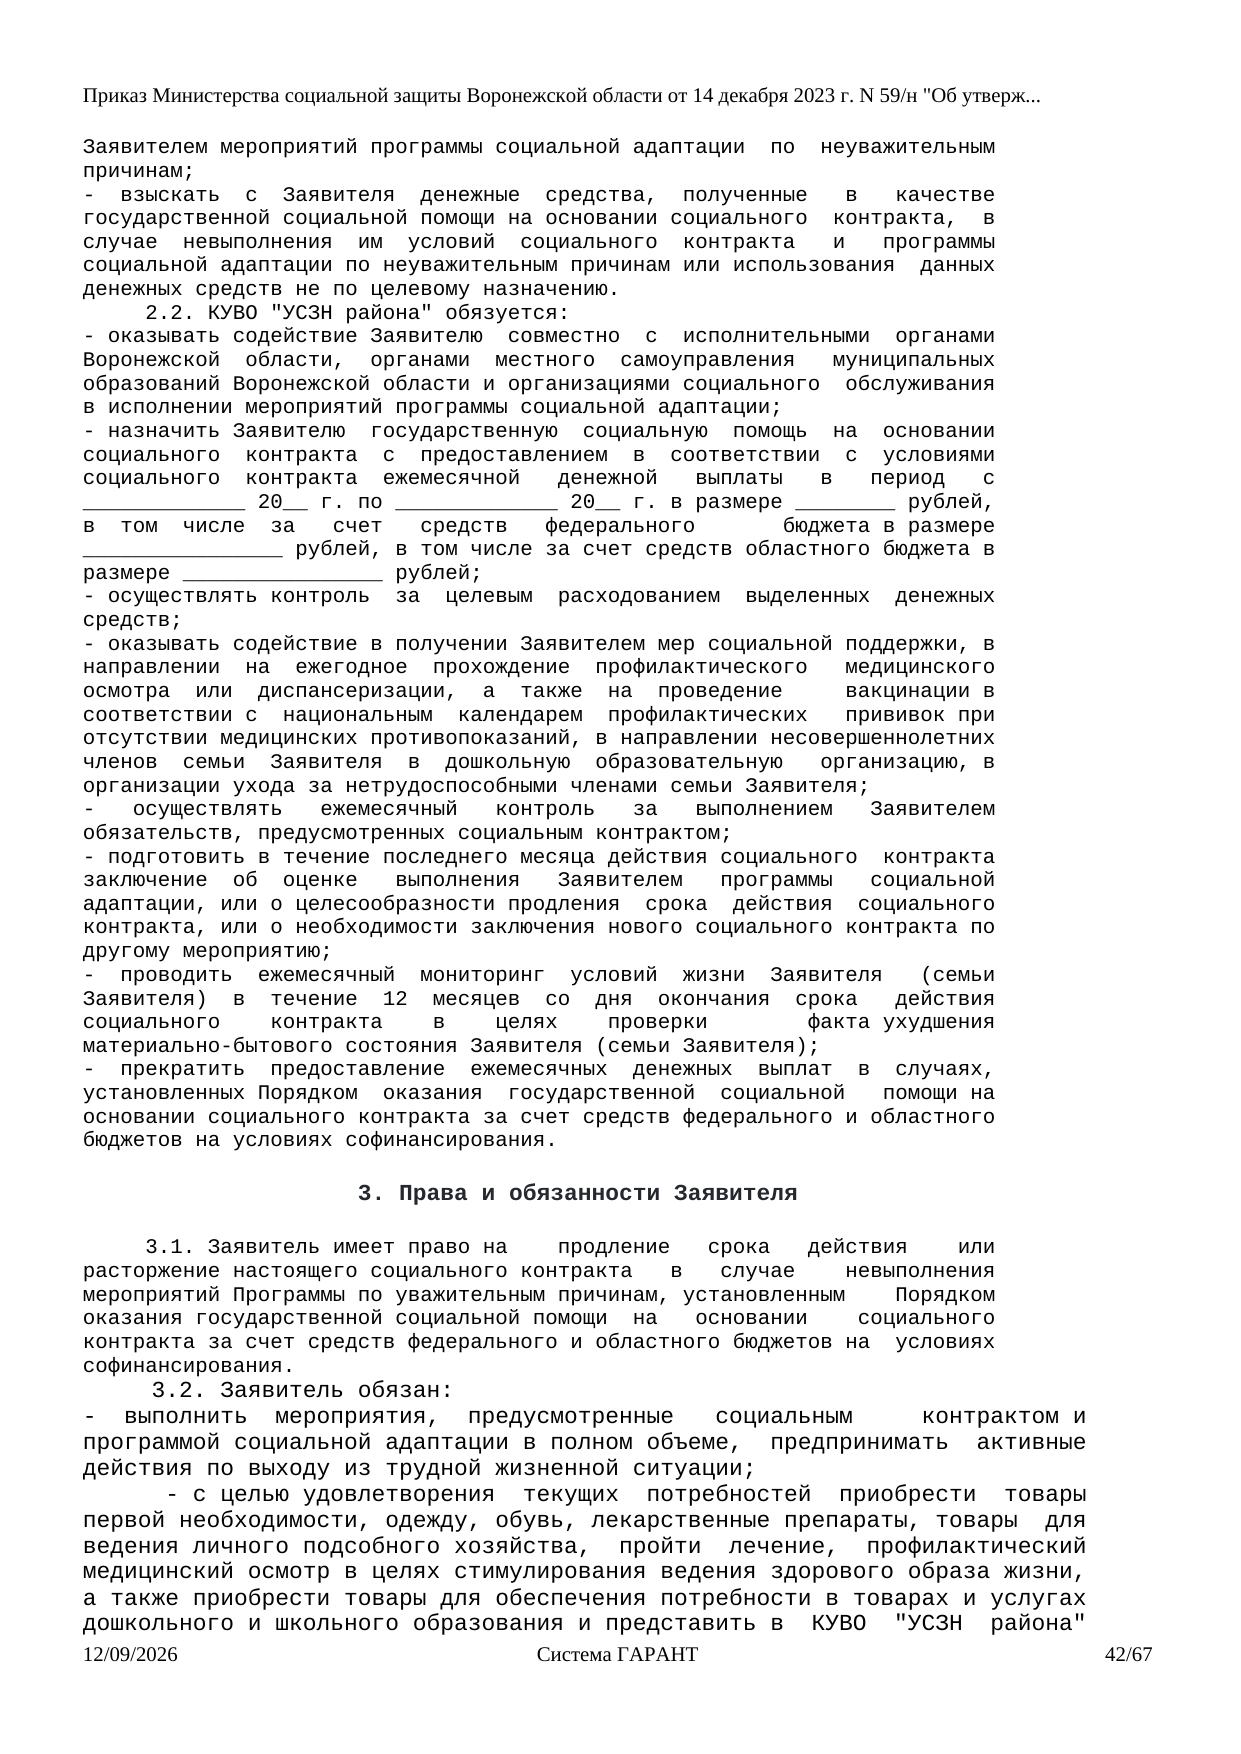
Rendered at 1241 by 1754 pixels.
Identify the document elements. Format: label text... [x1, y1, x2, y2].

text членов семьи Заявителя в дошкольную образовательную организацию, в [83, 751, 1157, 775]
text обязательств, предусмотренных социальным контрактом; [83, 822, 1157, 846]
text Заявителем мероприятий программы социальной адаптации по неуважительным [83, 136, 1157, 160]
text в том числе за счет средств федерального бюджета в размере [83, 514, 1157, 538]
text - взыскать с Заявителя денежные средства, полученные в качестве [83, 183, 1157, 207]
text другому мероприятию; [83, 940, 1157, 964]
text - с целью удовлетворения текущих потребностей приобрести товары [83, 1482, 1157, 1508]
text - назначить Заявителю государственную социальную помощь на основании [83, 420, 1157, 444]
text направлении на ежегодное прохождение профилактического медицинского [83, 656, 1157, 680]
text осмотра или диспансеризации, а также на проведение вакцинации в [83, 680, 1157, 704]
text Заявителя) в течение 12 месяцев со дня окончания срока действия [83, 987, 1157, 1011]
text социального контракта ежемесячной денежной выплаты в период с [83, 467, 1157, 491]
text государственной социальной помощи на основании социального контракта, в [83, 207, 1157, 231]
text ________________ рублей, в том числе за счет средств областного бюджета в [83, 538, 1157, 562]
text основании социального контракта за счет средств федерального и областного [83, 1106, 1157, 1129]
text софинансирования. [83, 1355, 1157, 1378]
text организации ухода за нетрудоспособными членами семьи Заявителя; [83, 775, 1157, 798]
text бюджетов на условиях софинансирования. [83, 1129, 1157, 1153]
text причинам; [83, 160, 1157, 183]
text - осуществлять контроль за целевым расходованием выделенных денежных [83, 586, 1157, 609]
text - прекратить предоставление ежемесячных денежных выплат в случаях, [83, 1058, 1157, 1082]
text 2.2. КУВО "УСЗН района" обязуется: [83, 302, 1157, 325]
text соответствии с национальным календарем профилактических прививок при [83, 704, 1157, 727]
text дошкольного и школьного образования и представить в КУВО "УСЗН района" [83, 1612, 1157, 1638]
text контракта за счет средств федерального и областного бюджетов на условиях [83, 1331, 1157, 1355]
text контракта, или о необходимости заключения нового социального контракта по [83, 917, 1157, 940]
text - осуществлять ежемесячный контроль за выполнением Заявителем [83, 798, 1157, 822]
text оказания государственной социальной помощи на основании социального [83, 1307, 1157, 1331]
text 3.1. Заявитель имеет право на продление срока действия или [83, 1236, 1157, 1260]
text социальной адаптации по неуважительным причинам или использования данных [83, 254, 1157, 278]
text а также приобрести товары для обеспечения потребности в товарах и услугах [83, 1586, 1157, 1612]
text заключение об оценке выполнения Заявителем программы социальной [83, 869, 1157, 893]
text 3.2. Заявитель обязан: [83, 1378, 1157, 1404]
text в исполнении мероприятий программы социальной адаптации; [83, 396, 1157, 420]
text расторжение настоящего социального контракта в случае невыполнения [83, 1260, 1157, 1284]
text социального контракта в целях проверки факта ухудшения [83, 1011, 1157, 1035]
text - оказывать содействие в получении Заявителем мер социальной поддержки, в [83, 633, 1157, 656]
text программой социальной адаптации в полном объеме, предпринимать активные [83, 1430, 1157, 1456]
text первой необходимости, одежду, обувь, лекарственные препараты, товары для [83, 1508, 1157, 1534]
text материально-бытового состояния Заявителя (семьи Заявителя); [83, 1035, 1157, 1058]
text мероприятий Программы по уважительным причинам, установленным Порядком [83, 1284, 1157, 1307]
text ведения личного подсобного хозяйства, пройти лечение, профилактический [83, 1534, 1157, 1560]
text образований Воронежской области и организациями социального обслуживания [83, 373, 1157, 396]
text социального контракта с предоставлением в соответствии с условиями [83, 444, 1157, 467]
text 3. Права и обязанности Заявителя [83, 1182, 1157, 1208]
text - проводить ежемесячный мониторинг условий жизни Заявителя (семьи [83, 964, 1157, 987]
text действия по выходу из трудной жизненной ситуации; [83, 1456, 1157, 1482]
text - подготовить в течение последнего месяца действия социального контракта [83, 846, 1157, 869]
text - выполнить мероприятия, предусмотренные социальным контрактом и [83, 1404, 1157, 1430]
text размере ________________ рублей; [83, 562, 1157, 586]
text средств; [83, 609, 1157, 633]
text адаптации, или о целесообразности продления срока действия социального [83, 893, 1157, 917]
text случае невыполнения им условий социального контракта и программы [83, 231, 1157, 254]
text - оказывать содействие Заявителю совместно с исполнительными органами [83, 325, 1157, 349]
text медицинский осмотр в целях стимулирования ведения здорового образа жизни, [83, 1560, 1157, 1586]
text отсутствии медицинских противопоказаний, в направлении несовершеннолетних [83, 727, 1157, 751]
text установленных Порядком оказания государственной социальной помощи на [83, 1082, 1157, 1106]
text денежных средств не по целевому назначению. [83, 278, 1157, 302]
text Воронежской области, органами местного самоуправления муниципальных [83, 349, 1157, 373]
text _____________ 20__ г. по _____________ 20__ г. в размере ________ рублей, [83, 491, 1157, 514]
